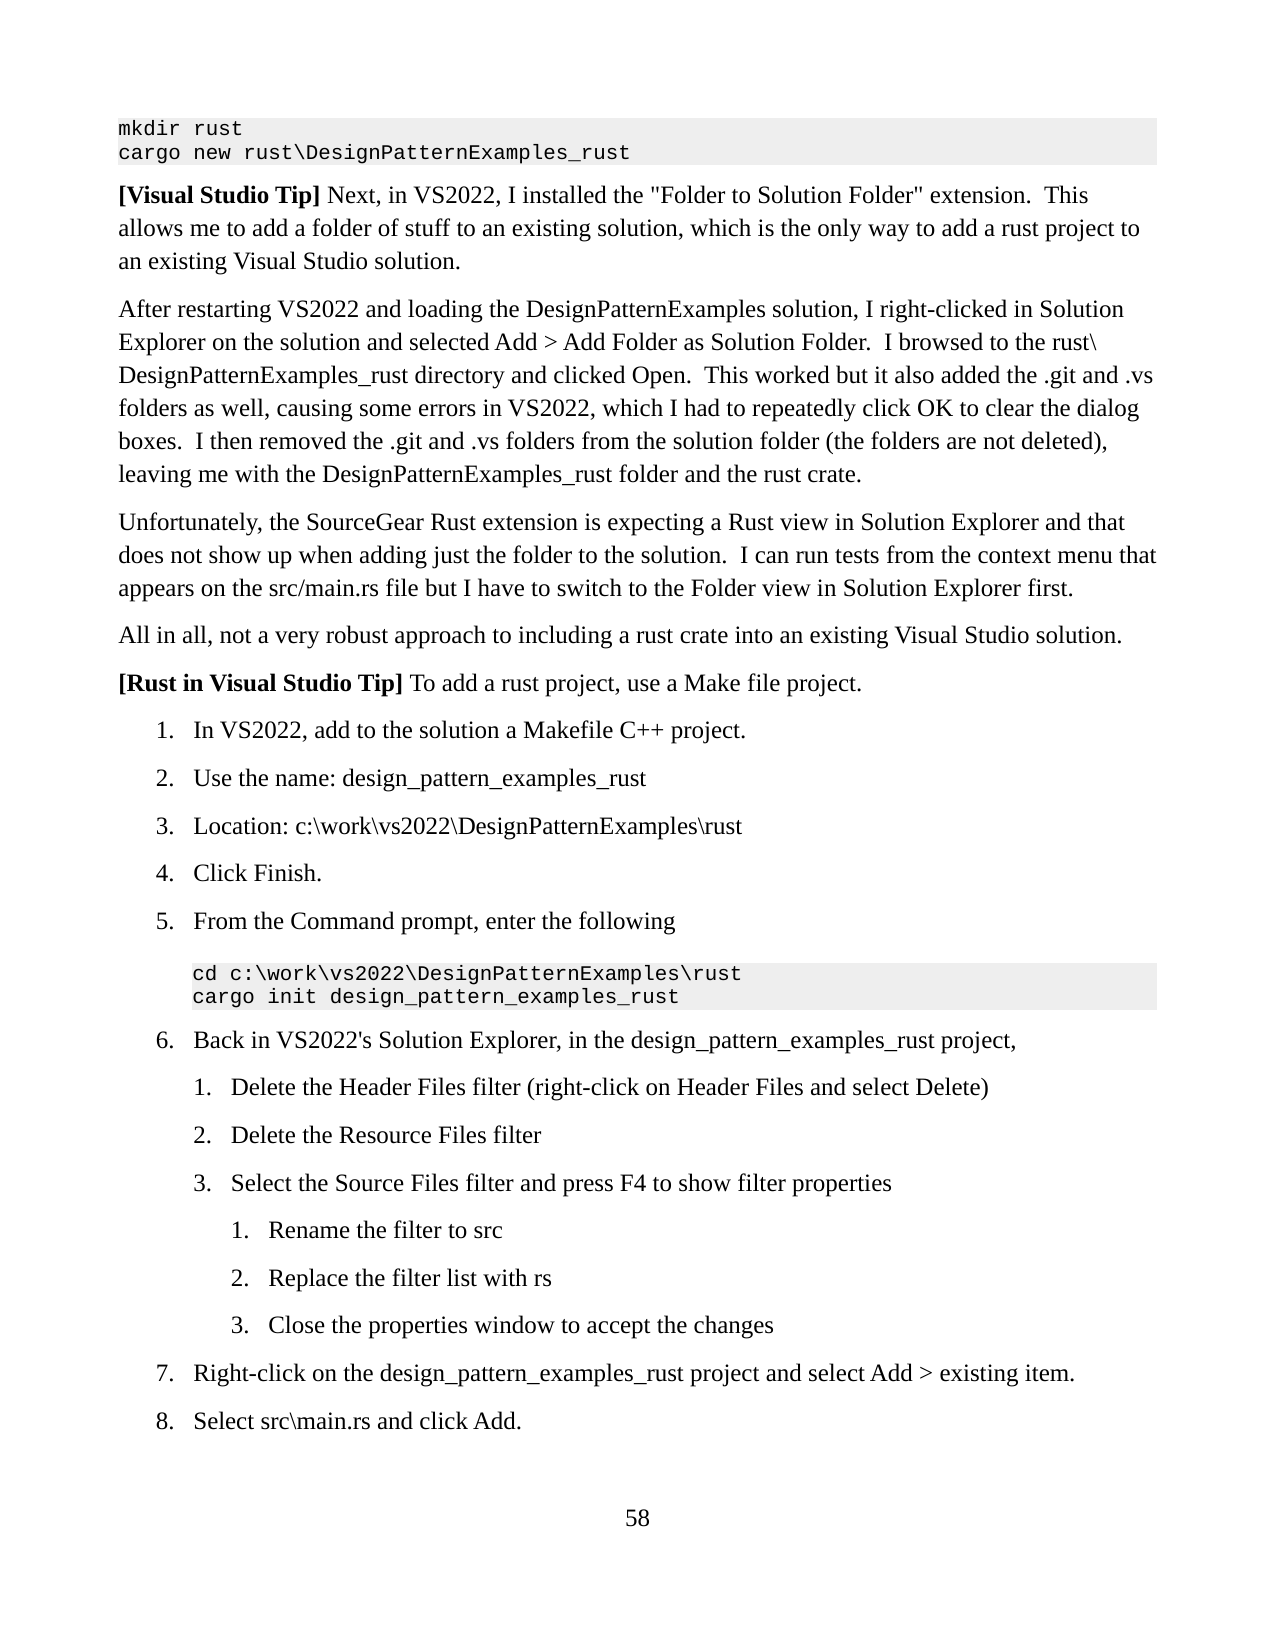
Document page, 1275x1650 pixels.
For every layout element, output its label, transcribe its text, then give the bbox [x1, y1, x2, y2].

list In VS2022, add to the solution a Makefile C++ project. [156, 716, 1157, 744]
list Rename the filter to src [231, 1215, 1157, 1244]
list Replace the filter list with rs [231, 1263, 1157, 1292]
text mkdir rust [118, 118, 1157, 142]
list Select the Source Files filter and press F4 to show filter properties [193, 1168, 1157, 1196]
text All in all, not a very robust approach to including a rust crate into an existing Visual Studio solution. [118, 620, 1157, 649]
list Back in VS2022's Solution Explorer, in the design_pattern_examples_rust project, [156, 1025, 1157, 1054]
list Close the properties window to accept the changes [231, 1311, 1157, 1339]
list Click Finish. [156, 858, 1157, 887]
text [Visual Studio Tip] Next, in VS2022, I installed the "Folder to Solution Folder" extension. This allows me to add a folder of stuff to an existing solution, which is the only way to add a rust project to an existing Visual Studio solution. [118, 180, 1157, 275]
list Use the name: design_pattern_examples_rust [156, 763, 1157, 792]
text After restarting VS2022 and loading the DesignPatternExamples solution, I right-clicked in Solution Explorer on the solution and selected Add > Add Folder as Solution Folder. I browsed to the rust\DesignPatternExamples_rust directory and clicked Open. This worked but it also added the .git and .vs folders as well, causing some errors in VS2022, which I had to repeatedly click OK to clear the dialog boxes. I then removed the .git and .vs folders from the solution folder (the folders are not deleted), leaving me with the DesignPatternExamples_rust folder and the rust crate. [118, 294, 1157, 488]
text cargo new rust\DesignPatternExamples_rust [118, 142, 1157, 165]
text cargo init design_pattern_examples_rust [192, 986, 1157, 1010]
text cd c:\work\vs2022\DesignPatternExamples\rust [192, 963, 1157, 986]
list Right-click on the design_pattern_examples_rust project and select Add > existing item. [156, 1358, 1157, 1387]
list Delete the Header Files filter (right-click on Header Files and select Delete) [193, 1072, 1157, 1101]
text [Rust in Visual Studio Tip] To add a rust project, use a Make file project. [118, 668, 1157, 697]
text Unfortunately, the SourceGear Rust extension is expecting a Rust view in Solution Explorer and that does not show up when adding just the folder to the solution. I can run tests from the context menu that appears on the src/main.rs file but I have to switch to the Folder view in Solution Explorer first. [118, 507, 1157, 602]
list Delete the Resource Files filter [193, 1120, 1157, 1149]
list Select src\main.rs and click Add. [156, 1406, 1157, 1434]
list From the Command prompt, enter the following [156, 906, 1157, 935]
list Location: c:\work\vs2022\DesignPatternExamples\rust [156, 811, 1157, 839]
